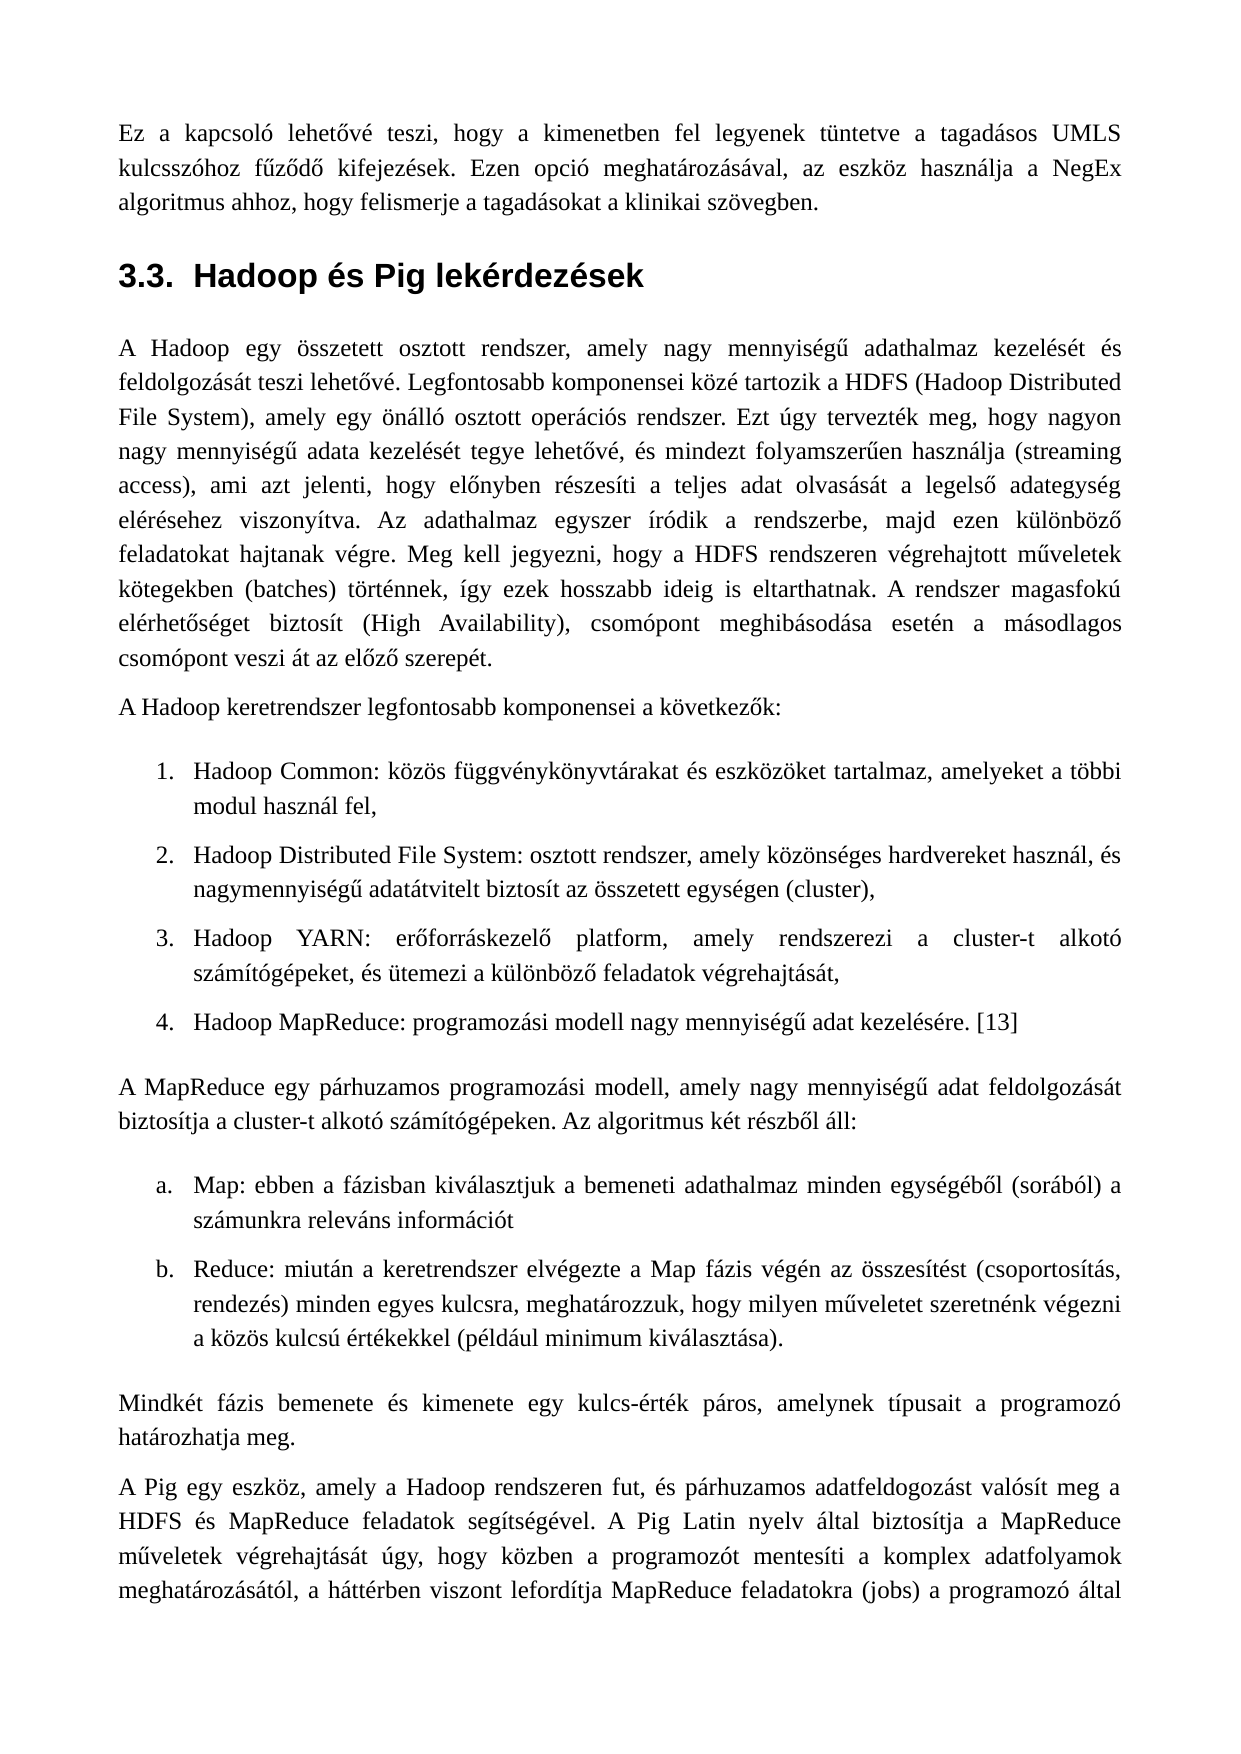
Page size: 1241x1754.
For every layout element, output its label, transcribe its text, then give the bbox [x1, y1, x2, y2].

title Map: ebben a fázisban kiválasztjuk a bemeneti adathalmaz minden egységéből (sorából) a számunkra releváns információt [156, 1171, 1122, 1234]
text A Hadoop egy összetett osztott rendszer, amely nagy mennyiségű adathalmaz kezelését és feldolgozását teszi lehetővé. Legfontosabb komponensei közé tartozik a HDFS (Hadoop Distributed File System), amely egy önálló osztott operációs rendszer. Ezt úgy tervezték meg, hogy nagyon nagy mennyiségű adata kezelését tegye lehetővé, és mindezt folyamszerűen használja (streaming access), ami azt jelenti, hogy előnyben részesíti a teljes adat olvasását a legelső adategység elérésehez viszonyítva. Az adathalmaz egyszer íródik a rendszerbe, majd ezen különböző feladatokat hajtanak végre. Meg kell jegyezni, hogy a HDFS rendszeren végrehajtott műveletek kötegekben (batches) történnek, így ezek hosszabb ideig is eltarthatnak. A rendszer magasfokú elérhetőséget biztosít (High Availability), csomópont meghibásodása esetén a másodlagos csomópont veszi át az előző szerepét. [118, 333, 1122, 672]
subtitle Hadoop és Pig lekérdezések [118, 259, 1122, 295]
title Ez a kapcsoló lehetővé teszi, hogy a kimenetben fel legyenek tüntetve a tagadásos UMLS kulcsszóhoz fűződő kifejezések. Ezen opció meghatározásával, az eszköz használja a NegEx algoritmus ahhoz, hogy felismerje a tagadásokat a klinikai szövegben. [118, 118, 1122, 216]
title Mindkét fázis bemenete és kimenete egy kulcs-érték páros, amelynek típusait a programozó határozhatja meg. [118, 1388, 1122, 1451]
list Hadoop YARN: erőforráskezelő platform, amely rendszerezi a cluster-t alkotó számítógépeket, és ütemezi a különböző feladatok végrehajtását, [156, 923, 1122, 987]
text A Pig egy eszköz, amely a Hadoop rendszeren fut, és párhuzamos adatfeldogozást valósít meg a HDFS és MapReduce feladatok segítségével. A Pig Latin nyelv által biztosítja a MapReduce műveletek végrehajtását úgy, hogy közben a programozót mentesíti a komplex adatfolyamok meghatározásától, a háttérben viszont lefordítja MapReduce feladatokra (jobs) a programozó által [118, 1472, 1122, 1604]
list Hadoop Distributed File System: osztott rendszer, amely közönséges hardvereket használ, és nagymennyiségű adatátvitelt biztosít az összetett egységen (cluster), [156, 840, 1122, 903]
title A MapReduce egy párhuzamos programozási modell, amely nagy mennyiségű adat feldolgozását biztosítja a cluster-t alkotó számítógépeken. Az algoritmus két részből áll: [118, 1072, 1122, 1135]
list Hadoop MapReduce: programozási modell nagy mennyiségű adat kezelésére. [13] [156, 1007, 1122, 1036]
list Hadoop Common: közös függvénykönyvtárakat és eszközöket tartalmaz, amelyeket a többi modul használ fel, [156, 756, 1122, 820]
title A Hadoop keretrendszer legfontosabb komponensei a következők: [118, 692, 1122, 721]
list Reduce: miután a keretrendszer elvégezte a Map fázis végén az összesítést (csoportosítás, rendezés) minden egyes kulcsra, meghatározzuk, hogy milyen műveletet szeretnénk végezni a közös kulcsú értékekkel (például minimum kiválasztása). [156, 1254, 1122, 1352]
